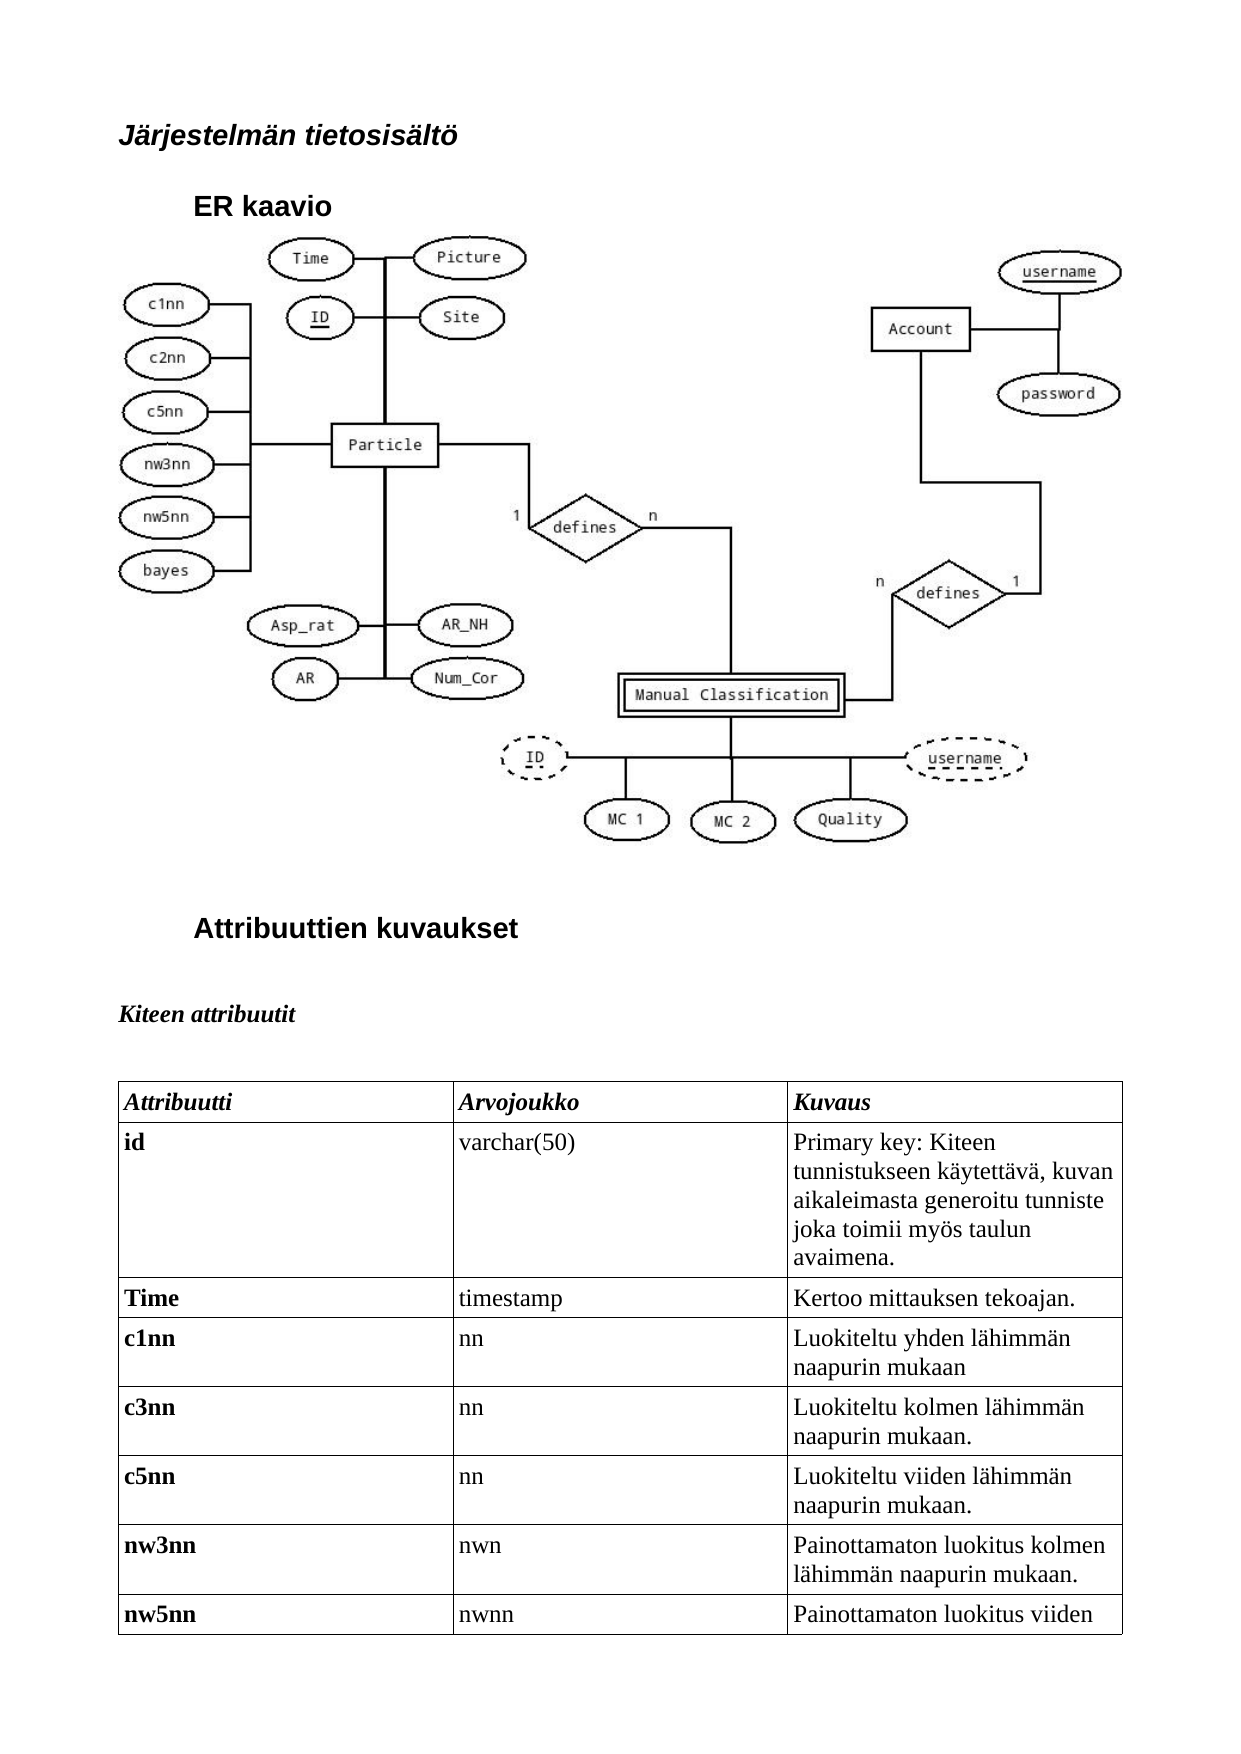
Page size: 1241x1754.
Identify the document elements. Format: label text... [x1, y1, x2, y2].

text Kiteen attribuutit [118, 999, 1122, 1027]
table_cell Painottamaton luokitus viiden [788, 1595, 1122, 1634]
table_cell nwnn [454, 1595, 787, 1634]
table_cell nn [454, 1387, 787, 1455]
table_cell id [119, 1123, 453, 1277]
table_cell Time [119, 1278, 453, 1317]
table_header Kuvaus [788, 1082, 1122, 1122]
table_cell c3nn [119, 1387, 453, 1455]
subtitle ER kaavio [118, 189, 1122, 223]
picture [118, 235, 1123, 846]
table_cell Primary key: Kiteen tunnistukseen käytettävä, kuvan aikaleimasta generoitu tunniste joka toimii myös taulun avaimena. [788, 1123, 1122, 1277]
table_cell nw3nn [119, 1525, 453, 1593]
table_cell Luokiteltu yhden lähimmän naapurin mukaan [788, 1318, 1122, 1386]
table_cell nn [454, 1456, 787, 1524]
subtitle Attribuuttien kuvaukset [118, 911, 1122, 945]
table_cell nw5nn [119, 1595, 453, 1634]
table_cell Luokiteltu kolmen lähimmän naapurin mukaan. [788, 1387, 1122, 1455]
table_cell nn [454, 1318, 787, 1386]
table_cell c5nn [119, 1456, 453, 1524]
table_cell varchar(50) [454, 1123, 787, 1277]
table_header Attribuutti [119, 1082, 453, 1122]
table_cell Painottamaton luokitus kolmen lähimmän naapurin mukaan. [788, 1525, 1122, 1593]
table_cell nwn [454, 1525, 787, 1593]
subtitle Järjestelmän tietosisältö [118, 118, 1122, 152]
table_cell c1nn [119, 1318, 453, 1386]
table_cell timestamp [454, 1278, 787, 1317]
table_cell Kertoo mittauksen tekoajan. [788, 1278, 1122, 1317]
table_cell Luokiteltu viiden lähimmän naapurin mukaan. [788, 1456, 1122, 1524]
table_header Arvojoukko [454, 1082, 787, 1122]
